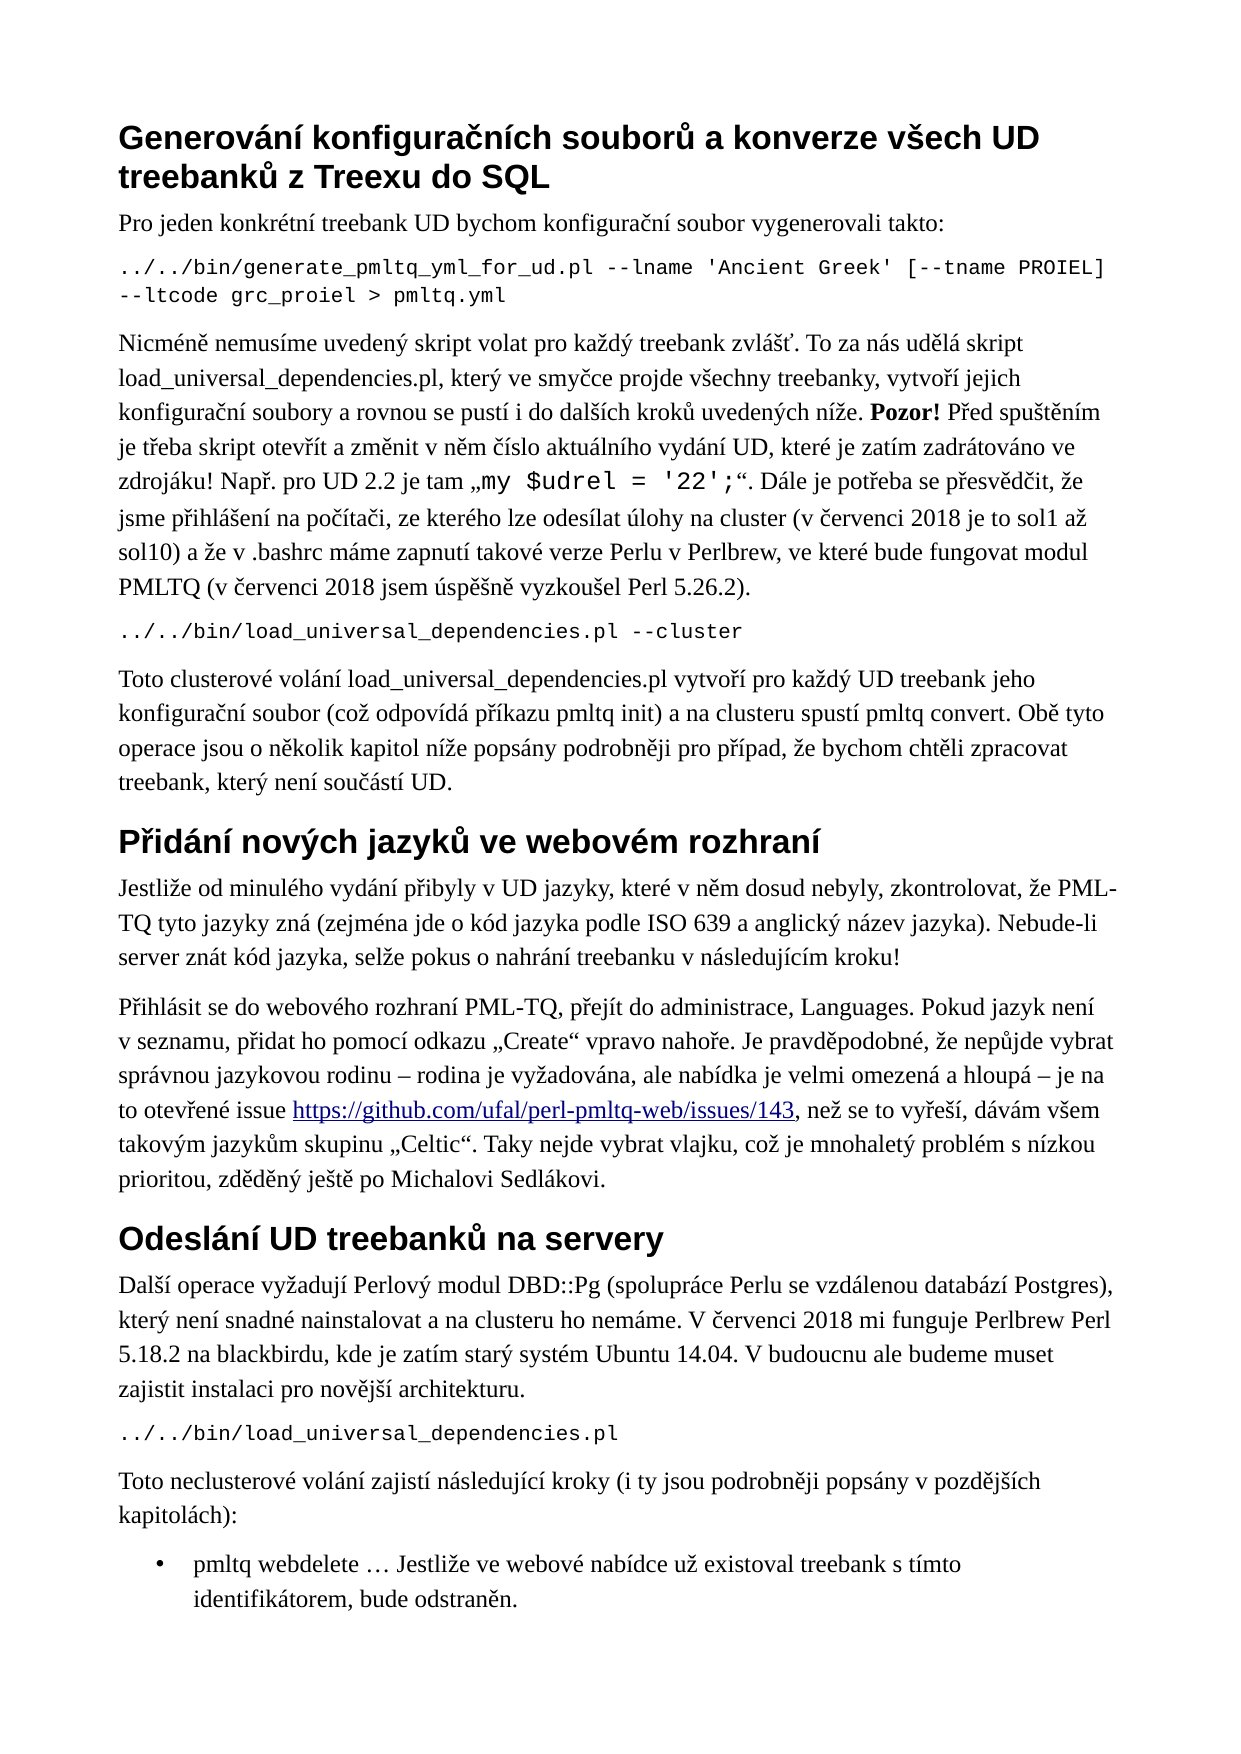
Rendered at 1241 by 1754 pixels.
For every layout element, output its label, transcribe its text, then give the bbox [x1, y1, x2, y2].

text Jestliže od minulého vydání přibyly v UD jazyky, které v něm dosud nebyly, zkontrolovat, že PML-TQ tyto jazyky zná (zejména jde o kód jazyka podle ISO 639 a anglický název jazyka). Nebude-li server znát kód jazyka, selže pokus o nahrání treebanku v následujícím kroku! [118, 873, 1122, 971]
text ../../bin/generate_pmltq_yml_for_ud.pl --lname 'Ancient Greek' [--tname PROIEL] --ltcode grc_proiel > pmltq.yml [118, 257, 1122, 309]
subtitle Odeslání UD treebanků na servery [118, 1219, 1122, 1258]
text Pro jeden konkrétní treebank UD bychom konfigurační soubor vygenerovali takto: [118, 208, 1122, 237]
text Přihlásit se do webového rozhraní PML-TQ, přejít do administrace, Languages. Pokud jazyk není v seznamu, přidat ho pomocí odkazu „Create“ vpravo nahoře. Je pravděpodobné, že nepůjde vybrat správnou jazykovou rodinu – rodina je vyžadována, ale nabídka je velmi omezená a hloupá – je na to otevřené issue https://github.com/ufal/perl-pmltq-web/issues/143, než se to vyřeší, dávám všem takovým jazykům skupinu „Celtic“. Taky nejde vybrat vlajku, což je mnohaletý problém s nízkou prioritou, zděděný ještě po Michalovi Sedlákovi. [118, 992, 1122, 1193]
subtitle Přidání nových jazyků ve webovém rozhraní [118, 822, 1122, 861]
subtitle Generování konfiguračních souborů a konverze všech UD treebanků z Treexu do SQL [118, 118, 1122, 195]
list pmltq webdelete … Jestliže ve webové nabídce už existoval treebank s tímto identifikátorem, bude odstraněn. [156, 1549, 1122, 1613]
text Další operace vyžadují Perlový modul DBD::Pg (spolupráce Perlu se vzdálenou databází Postgres), který není snadné nainstalovat a na clusteru ho nemáme. V červenci 2018 mi funguje Perlbrew Perl 5.18.2 na blackbirdu, kde je zatím starý systém Ubuntu 14.04. V budoucnu ale budeme muset zajistit instalaci pro novější architekturu. [118, 1270, 1122, 1403]
text ../../bin/load_universal_dependencies.pl [118, 1423, 1122, 1447]
text ../../bin/load_universal_dependencies.pl --cluster [118, 621, 1122, 644]
text Nicméně nemusíme uvedený skript volat pro každý treebank zvlášť. To za nás udělá skript load_universal_dependencies.pl, který ve smyčce projde všechny treebanky, vytvoří jejich konfigurační soubory a rovnou se pustí i do dalších kroků uvedených níže. Pozor! Před spuštěním je třeba skript otevřít a změnit v něm číslo aktuálního vydání UD, které je zatím zadrátováno ve zdrojáku! Např. pro UD 2.2 je tam „my $udrel = '22';“. Dále je potřeba se přesvědčit, že jsme přihlášení na počítači, ze kterého lze odesílat úlohy na cluster (v červenci 2018 je to sol1 až sol10) a že v .bashrc máme zapnutí takové verze Perlu v Perlbrew, ve které bude fungovat modul PMLTQ (v červenci 2018 jsem úspěšně vyzkoušel Perl 5.26.2). [118, 328, 1122, 600]
text Toto clusterové volání load_universal_dependencies.pl vytvoří pro každý UD treebank jeho konfigurační soubor (což odpovídá příkazu pmltq init) a na clusteru spustí pmltq convert. Obě tyto operace jsou o několik kapitol níže popsány podrobněji pro případ, že bychom chtěli zpracovat treebank, který není součástí UD. [118, 664, 1122, 796]
text Toto neclusterové volání zajistí následující kroky (i ty jsou podrobněji popsány v pozdějších kapitolách): [118, 1466, 1122, 1529]
